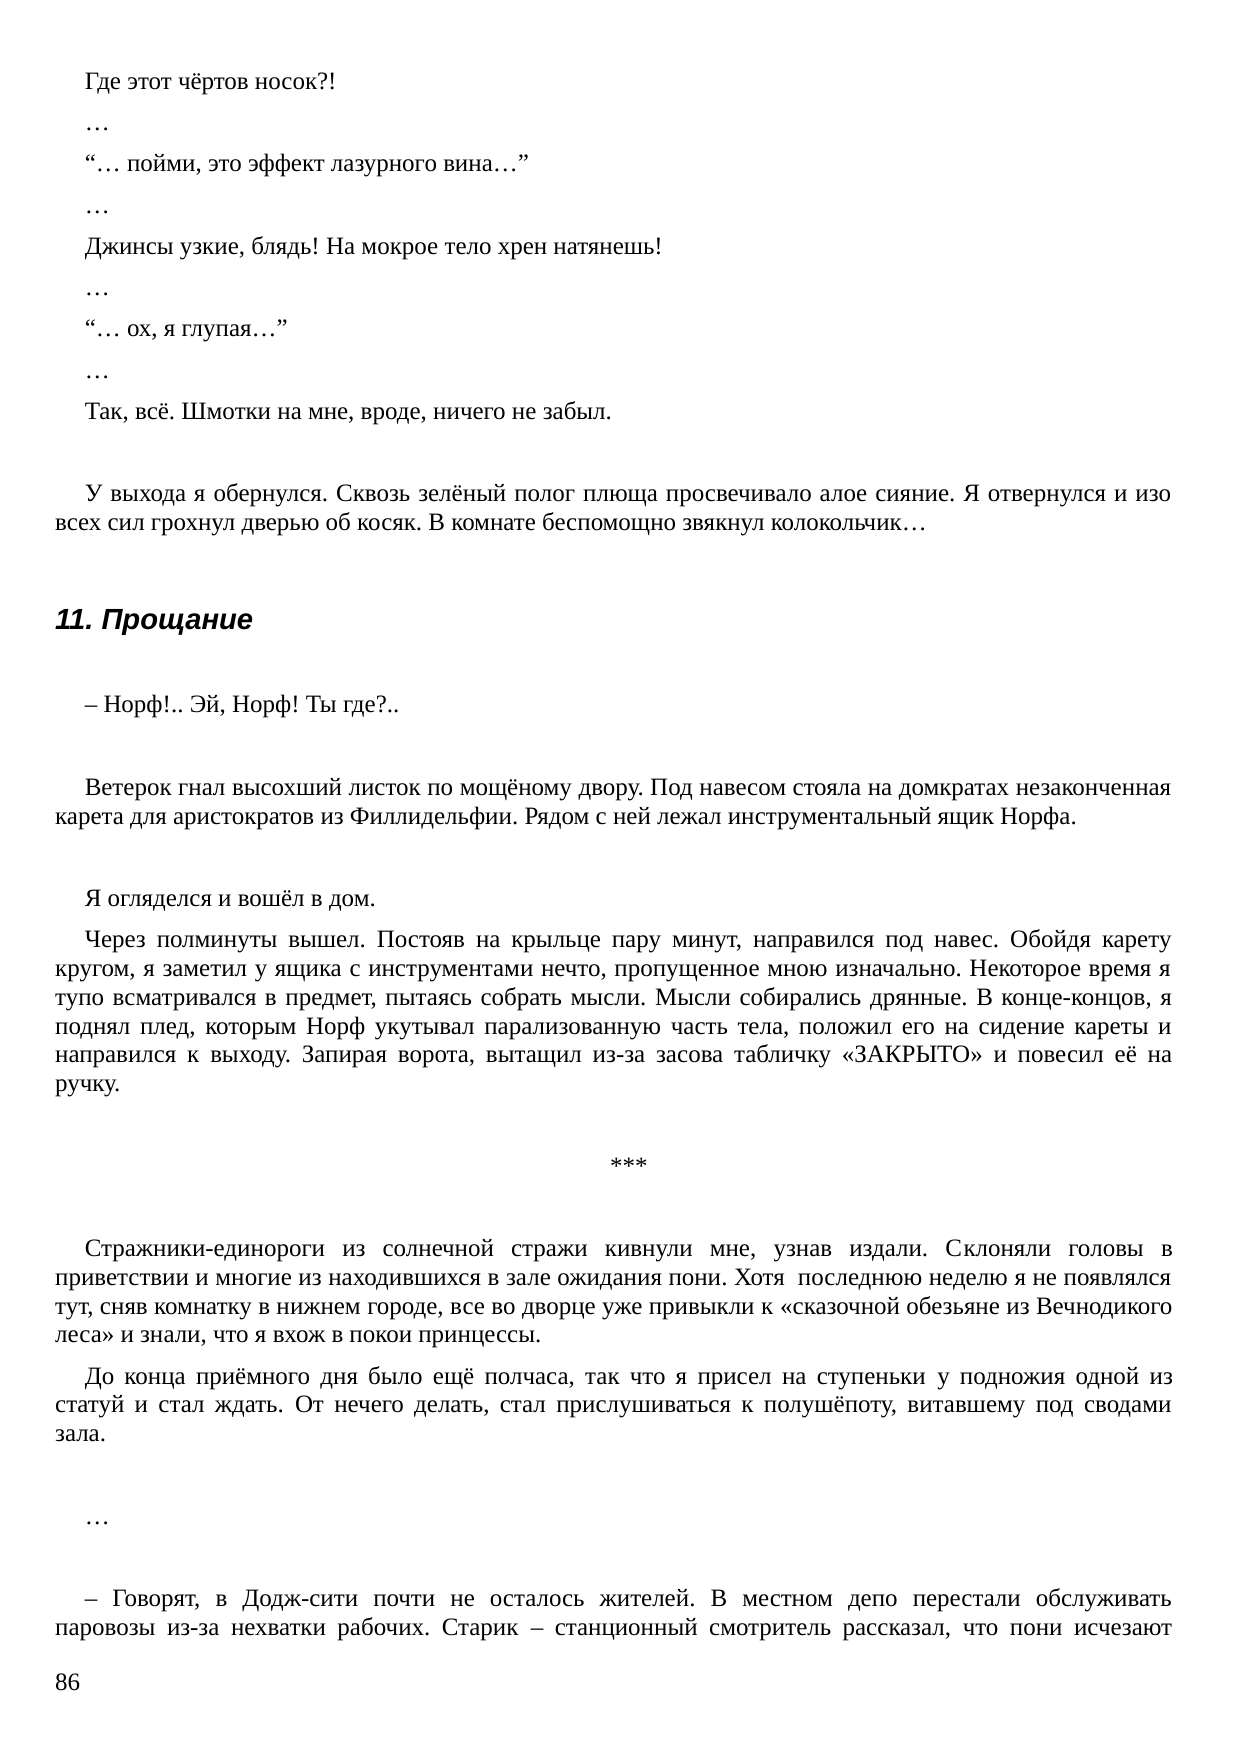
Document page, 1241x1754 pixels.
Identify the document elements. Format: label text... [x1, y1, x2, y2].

text … [55, 1501, 1173, 1529]
text Я огляделся и вошёл в дом. [55, 883, 1173, 912]
text *** [55, 1151, 1173, 1179]
subtitle 11. Прощание [55, 602, 1173, 636]
text Через полминуты вышел. Постояв на крыльце пару минут, направился под навес. Обойдя карету кругом, я заметил у ящика с инструментами нечто, пропущенное мною изначально. Некоторое время я тупо всматривался в предмет, пытаясь собрать мысли. Мысли собирались дрянные. В конце-концов, я поднял плед, которым Норф укутывал парализованную часть тела, положил его на сидение кареты и направился к выходу. Запирая ворота, вытащил из-за засова табличку «ЗАКРЫТО» и повесил её на ручку. [55, 924, 1173, 1097]
text Ветерок гнал высохший листок по мощёному двору. Под навесом стояла на домкратах незаконченная карета для аристократов из Филлидельфии. Рядом с ней лежал инструментальный ящик Норфа. [55, 772, 1173, 829]
text Так, всё. Шмотки на мне, вроде, ничего не забыл. [55, 396, 1173, 425]
text … [55, 272, 1173, 301]
text … [55, 190, 1173, 218]
text … [55, 107, 1173, 136]
text … [55, 355, 1173, 383]
text – Норф!.. Эй, Норф! Ты где?.. [55, 689, 1173, 718]
text Стражники-единороги из солнечной стражи кивнули мне, узнав издали. Склоняли головы в приветствии и многие из находившихся в зале ожидания пони. Хотя последнюю неделю я не появлялся тут, сняв комнатку в нижнем городе, все во дворце уже привыкли к «сказочной обезьяне из Вечнодикого леса» и знали, что я вхож в покои принцессы. [55, 1233, 1173, 1348]
text Джинсы узкие, блядь! На мокрое тело хрен натянешь! [55, 231, 1173, 260]
text “… ох, я глупая…” [55, 313, 1173, 342]
text – Говорят, в Додж-сити почти не осталось жителей. В местном депо перестали обслуживать паровозы из-за нехватки рабочих. Старик – станционный смотритель рассказал, что пони исчезают [55, 1583, 1173, 1641]
text До конца приёмного дня было ещё полчаса, так что я присел на ступеньки у подножия одной из статуй и стал ждать. От нечего делать, стал прислушиваться к полушёпоту, витавшему под сводами зала. [55, 1361, 1173, 1447]
text У выхода я обернулся. Сквозь зелёный полог плюща просвечивало алое сияние. Я отвернулся и изо всех сил грохнул дверью об косяк. В комнате беспомощно звякнул колокольчик… [55, 478, 1173, 536]
text Где этот чёртов носок?! [55, 66, 1173, 95]
text “… пойми, это эффект лазурного вина…” [55, 148, 1173, 177]
